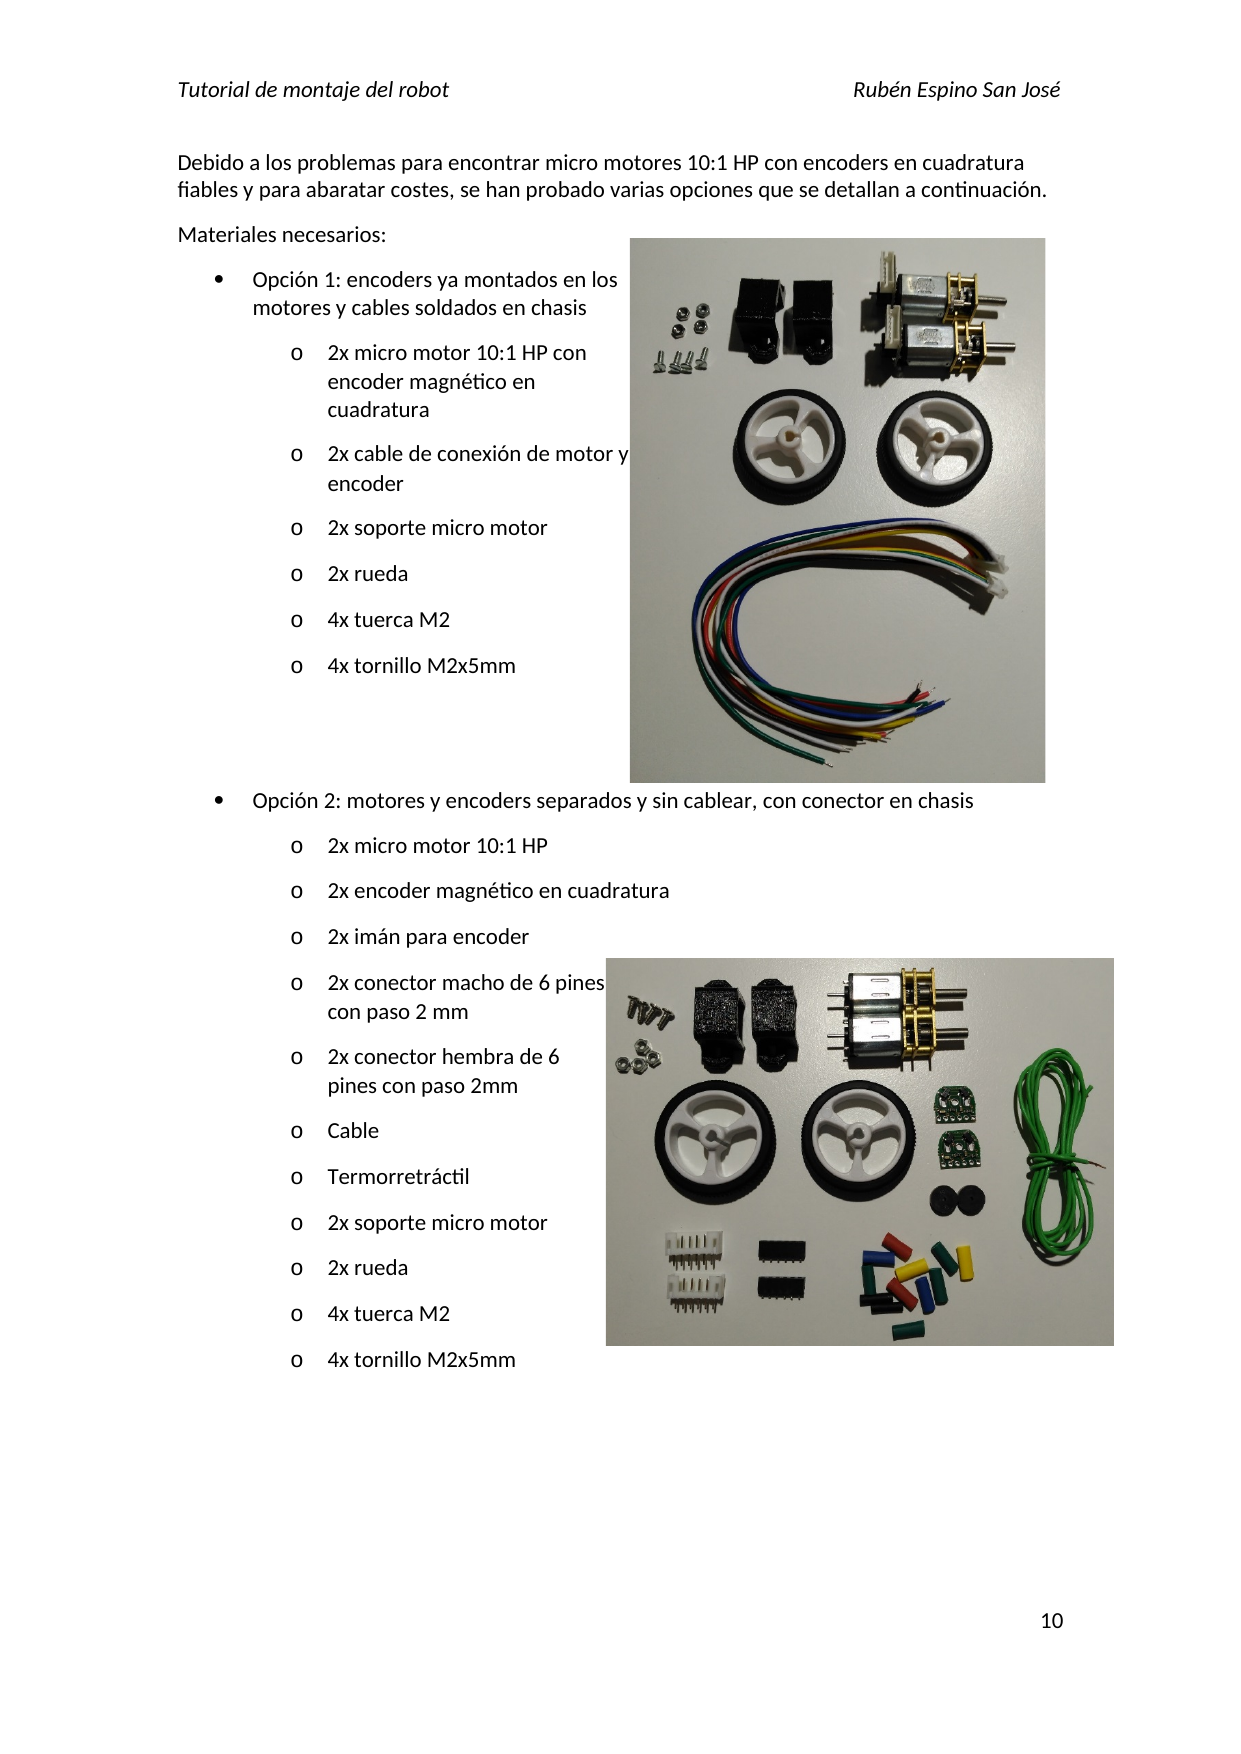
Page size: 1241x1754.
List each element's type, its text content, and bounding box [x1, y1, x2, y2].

list 2x rueda [290, 559, 629, 588]
list 2x micro motor 10:1 HP con encoder magnético en cuadratura [290, 338, 629, 423]
list 2x soporte micro motor [290, 513, 629, 543]
list 2x encoder magnético en cuadratura [290, 877, 1063, 906]
list 2x micro motor 10:1 HP [290, 831, 1063, 860]
list [1046, 651, 1063, 680]
list 2x conector macho de 6 pines con paso 2 mm [290, 968, 605, 1026]
list Opción 2: motores y encoders separados y sin cablear, con conector en chasis [215, 786, 1063, 814]
list [1046, 338, 1063, 423]
list Cable [290, 1116, 605, 1145]
list 4x tornillo M2x5mm [290, 1345, 1063, 1374]
list 2x rueda [290, 1253, 605, 1283]
list 4x tuerca M2 [290, 605, 629, 634]
text Materiales necesarios: [177, 220, 1063, 248]
list 4x tuerca M2 [290, 1299, 605, 1328]
list 2x conector hembra de 6 pines con paso 2mm [290, 1042, 605, 1099]
list Termorretráctil [290, 1162, 605, 1191]
list 2x soporte micro motor [290, 1208, 605, 1237]
list [1046, 439, 1063, 497]
list [1046, 559, 1063, 588]
list 2x cable de conexión de motor y encoder [290, 439, 629, 497]
list 2x imán para encoder [290, 922, 1063, 952]
list [1046, 513, 1063, 543]
list [1046, 605, 1063, 634]
list Opción 1: encoders ya montados en los motores y cables soldados en chasis [215, 265, 629, 321]
list 4x tornillo M2x5mm [290, 651, 629, 680]
text Debido a los problemas para encontrar micro motores 10:1 HP con encoders en cuadratura fiables y para abaratar costes, se han probado varias opciones que se detallan a continuación. [177, 148, 1063, 204]
